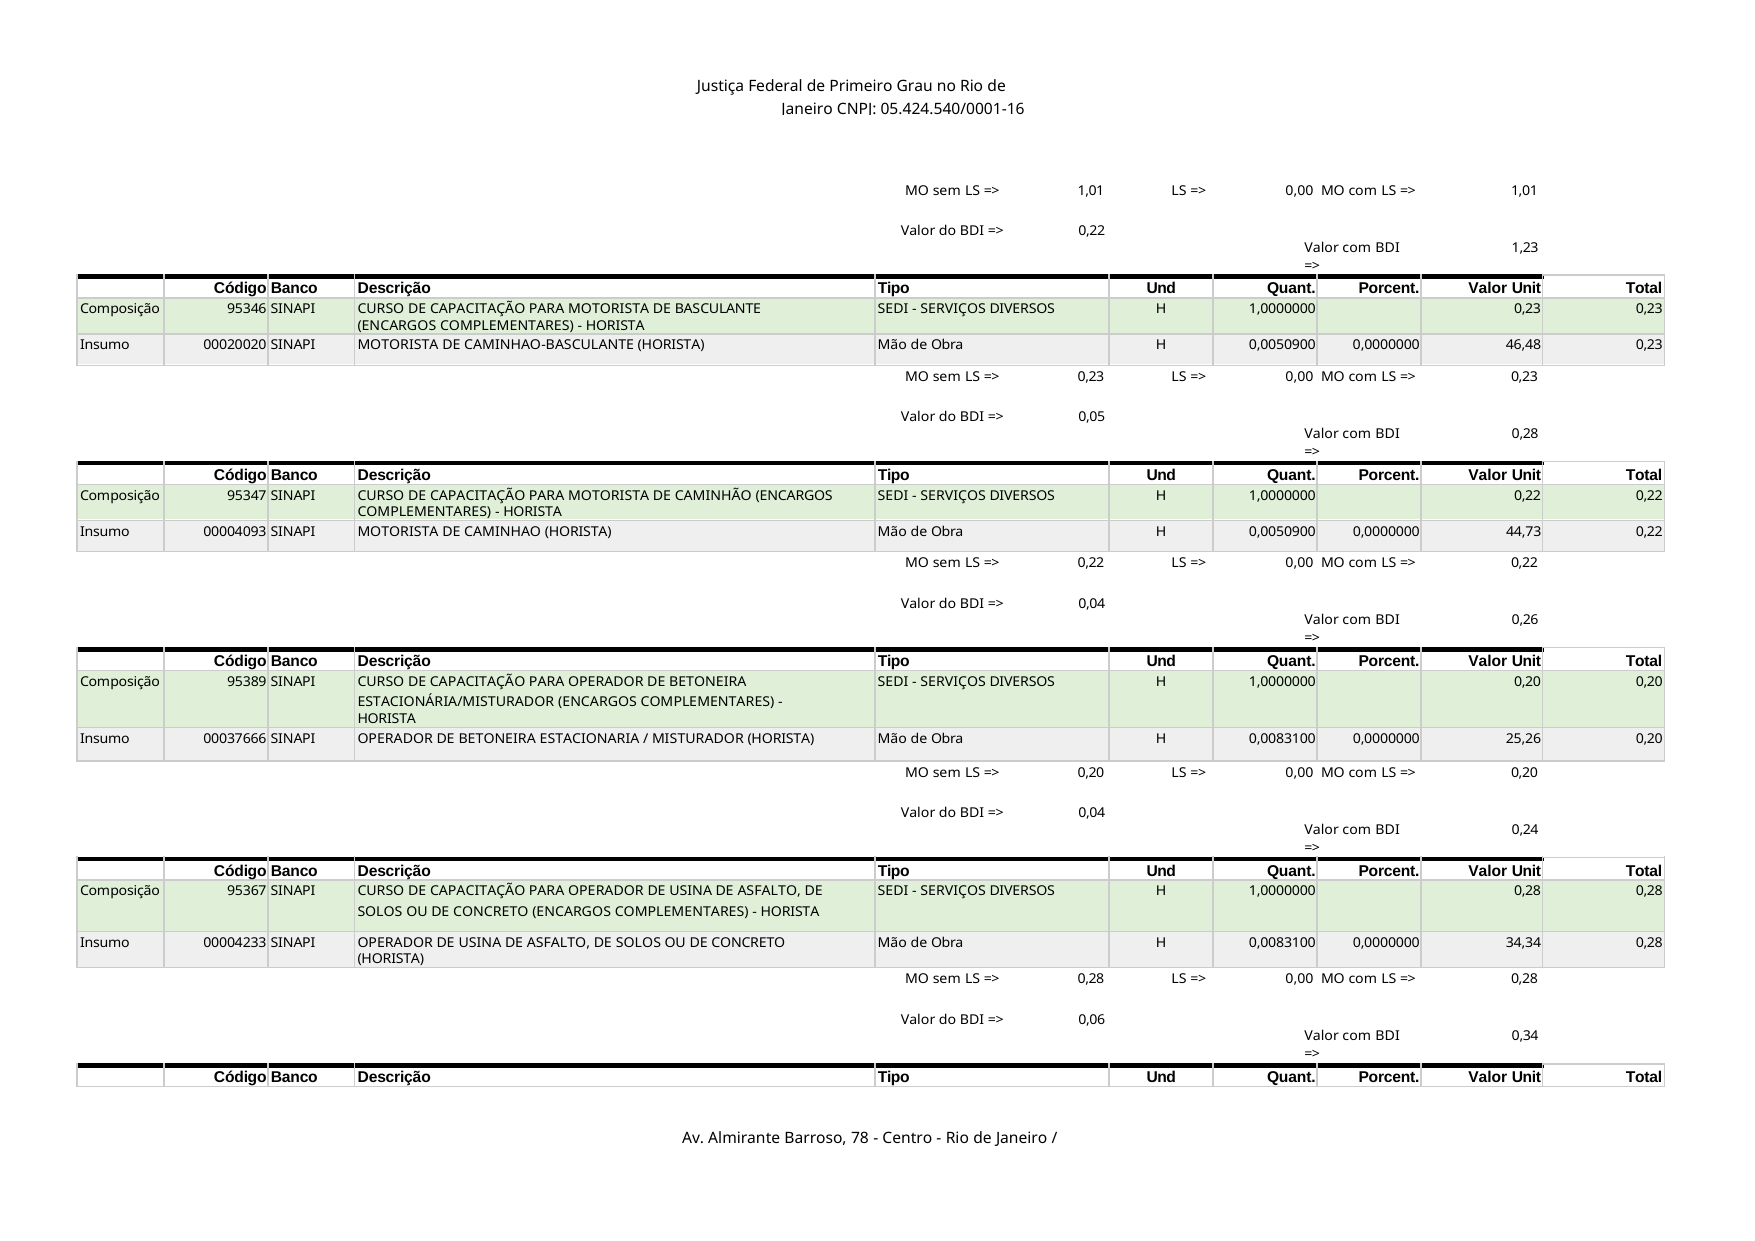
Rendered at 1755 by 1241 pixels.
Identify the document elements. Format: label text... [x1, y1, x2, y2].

table_cell 34,34 [1422, 932, 1542, 967]
table_cell 0,28 [1422, 881, 1542, 931]
text 0,28 [1421, 424, 1628, 442]
table_cell 0,20 [1543, 671, 1664, 727]
table_cell 00004233 [165, 932, 267, 967]
table_cell SINAPI [269, 521, 354, 551]
table_header Quant. [1214, 465, 1316, 483]
table_cell Insumo [78, 932, 163, 967]
table_cell SEDI - SERVIÇOS DIVERSOS [876, 299, 1108, 333]
table_cell CURSO DE CAPACITAÇÃO PARA OPERADOR DE BETONEIRA ESTACIONÁRIA/MISTURADOR (ENCARGOS COMPLEMENTARES) - HORISTA [355, 671, 874, 727]
table_cell 0,22 [1422, 485, 1542, 519]
text 1,23 [1421, 237, 1628, 256]
text Valor com BDI => [1304, 424, 1417, 461]
text 0,24 [1421, 819, 1628, 838]
text Valor do BDI => 0,22 [74, 221, 1105, 239]
table_cell 0,20 [1422, 671, 1542, 727]
table_cell 1,0000000 [1214, 299, 1316, 333]
table_cell CURSO DE CAPACITAÇÃO PARA MOTORISTA DE BASCULANTE (ENCARGOS COMPLEMENTARES) - HORISTA [355, 299, 874, 333]
table_cell 25,26 [1422, 728, 1542, 760]
table_cell SINAPI [269, 335, 354, 364]
table_cell 0,23 [1543, 299, 1664, 333]
table_header Banco [269, 861, 354, 879]
table_cell [1318, 671, 1420, 727]
table_header Banco [269, 652, 354, 670]
table_cell Insumo [78, 335, 163, 364]
table_cell SINAPI [269, 932, 354, 967]
table_cell 95389 [165, 671, 267, 727]
table_cell H [1110, 671, 1212, 727]
table_header Total [1543, 276, 1664, 297]
table_header Und [1110, 465, 1212, 483]
table_cell 0,28 [1543, 932, 1664, 967]
table_cell H [1110, 335, 1212, 364]
table_cell 0,0000000 [1318, 335, 1420, 364]
text 0,34 [1421, 1026, 1628, 1044]
text 0,26 [1421, 610, 1628, 628]
table_header Porcent. [1318, 652, 1420, 670]
table_cell H [1110, 485, 1212, 519]
table_header Tipo [876, 279, 1108, 297]
table_header [78, 465, 163, 483]
table_cell Mão de Obra [876, 335, 1108, 364]
table_cell [1318, 299, 1420, 333]
table_cell Insumo [78, 728, 163, 760]
table_header Tipo [876, 652, 1108, 670]
table_cell 00020020 [165, 335, 267, 364]
table_cell 0,0000000 [1318, 932, 1420, 967]
table_cell SINAPI [269, 881, 354, 931]
table_cell 0,0000000 [1318, 521, 1420, 551]
table_cell 0,20 [1543, 728, 1664, 760]
table_cell Insumo [78, 521, 163, 551]
table_cell 44,73 [1422, 521, 1542, 551]
text MO sem LS => 0,22 LS => 0,00 MO com LS => 0,22 [905, 553, 1666, 571]
table_header Descrição [355, 1068, 874, 1086]
table_header Descrição [355, 465, 874, 483]
table_header Código [165, 1068, 267, 1086]
table_cell CURSO DE CAPACITAÇÃO PARA MOTORISTA DE CAMINHÃO (ENCARGOS COMPLEMENTARES) - HORISTA [355, 485, 874, 519]
table_cell 0,0000000 [1318, 728, 1420, 760]
table_cell 0,22 [1543, 485, 1664, 519]
table_cell OPERADOR DE BETONEIRA ESTACIONARIA / MISTURADOR (HORISTA) [355, 728, 874, 760]
text Valor com BDI => [1304, 1026, 1417, 1063]
table_header [78, 652, 163, 670]
table_header Total [1543, 858, 1664, 879]
table_cell SINAPI [269, 728, 354, 760]
table_header Banco [269, 1068, 354, 1086]
table_cell [1318, 485, 1420, 519]
text Valor com BDI => [1304, 610, 1417, 647]
table_header Porcent. [1318, 861, 1420, 879]
table_cell SEDI - SERVIÇOS DIVERSOS [876, 881, 1108, 931]
table_header Und [1110, 861, 1212, 879]
table_header [78, 861, 163, 879]
table_header Tipo [876, 465, 1108, 483]
table_header Quant. [1214, 652, 1316, 670]
table_header Valor Unit [1422, 465, 1542, 483]
table_cell 95367 [165, 881, 267, 931]
table_header Valor Unit [1422, 279, 1542, 297]
table_header [78, 279, 163, 297]
table_cell 0,0083100 [1214, 728, 1316, 760]
table_cell Composição [78, 485, 163, 519]
table_cell 0,23 [1543, 335, 1664, 364]
table_cell 00004093 [165, 521, 267, 551]
table_header Descrição [355, 652, 874, 670]
table_header Quant. [1214, 1068, 1316, 1086]
table_header Total [1543, 1065, 1664, 1086]
table_cell Composição [78, 671, 163, 727]
text MO sem LS => 0,20 LS => 0,00 MO com LS => 0,20 [905, 763, 1666, 781]
table_cell 95347 [165, 485, 267, 519]
table_header [78, 1068, 163, 1086]
table_cell H [1110, 728, 1212, 760]
table_cell 95346 [165, 299, 267, 333]
table_cell 0,22 [1543, 521, 1664, 551]
table_cell Mão de Obra [876, 932, 1108, 967]
table_cell SINAPI [269, 299, 354, 333]
table_header Quant. [1214, 279, 1316, 297]
text MO sem LS => 0,23 LS => 0,00 MO com LS => 0,23 [905, 367, 1666, 385]
text Valor do BDI => 0,04 [74, 803, 1105, 822]
table_cell SINAPI [269, 671, 354, 727]
table_cell 1,0000000 [1214, 671, 1316, 727]
table_header Porcent. [1318, 1068, 1420, 1086]
table_cell SEDI - SERVIÇOS DIVERSOS [876, 485, 1108, 519]
table_cell [1318, 881, 1420, 931]
table_cell MOTORISTA DE CAMINHAO (HORISTA) [355, 521, 874, 551]
table_cell 0,0083100 [1214, 932, 1316, 967]
text Valor do BDI => 0,05 [74, 407, 1105, 426]
text Valor do BDI => 0,06 [74, 1009, 1105, 1028]
table_cell H [1110, 521, 1212, 551]
table_header Valor Unit [1422, 1068, 1542, 1086]
table_header Código [165, 279, 267, 297]
table_cell H [1110, 932, 1212, 967]
table_header Tipo [876, 861, 1108, 879]
text Valor com BDI => [1304, 819, 1417, 856]
table_cell Composição [78, 881, 163, 931]
text Valor com BDI => [1304, 237, 1417, 274]
table_cell 46,48 [1422, 335, 1542, 364]
table_cell 1,0000000 [1214, 881, 1316, 931]
table_cell 0,0050900 [1214, 335, 1316, 364]
table_header Descrição [355, 279, 874, 297]
table_cell H [1110, 881, 1212, 931]
table_header Código [165, 465, 267, 483]
table_cell 0,28 [1543, 881, 1664, 931]
table_header Código [165, 861, 267, 879]
text MO sem LS => 0,28 LS => 0,00 MO com LS => 0,28 [905, 969, 1666, 988]
table_cell 0,0050900 [1214, 521, 1316, 551]
table_header Total [1543, 648, 1664, 670]
text Valor do BDI => 0,04 [74, 593, 1105, 612]
table_header Und [1110, 1068, 1212, 1086]
table_cell 0,23 [1422, 299, 1542, 333]
table_cell Mão de Obra [876, 521, 1108, 551]
table_header Total [1543, 462, 1664, 483]
table_header Und [1110, 652, 1212, 670]
table_cell H [1110, 299, 1212, 333]
table_cell SINAPI [269, 485, 354, 519]
table_cell Mão de Obra [876, 728, 1108, 760]
table_header Descrição [355, 861, 874, 879]
table_cell OPERADOR DE USINA DE ASFALTO, DE SOLOS OU DE CONCRETO (HORISTA) [355, 932, 874, 967]
text MO sem LS => 1,01 LS => 0,00 MO com LS => 1,01 [905, 181, 1666, 199]
table_header Porcent. [1318, 465, 1420, 483]
table_cell 1,0000000 [1214, 485, 1316, 519]
table_cell Composição [78, 299, 163, 333]
table_header Tipo [876, 1068, 1108, 1086]
table_header Und [1110, 279, 1212, 297]
table_cell CURSO DE CAPACITAÇÃO PARA OPERADOR DE USINA DE ASFALTO, DE SOLOS OU DE CONCRETO (ENCARGOS COMPLEMENTARES) - HORISTA [355, 881, 874, 931]
table_header Porcent. [1318, 279, 1420, 297]
table_cell SEDI - SERVIÇOS DIVERSOS [876, 671, 1108, 727]
table_cell 00037666 [165, 728, 267, 760]
table_header Código [165, 652, 267, 670]
table_header Valor Unit [1422, 652, 1542, 670]
table_header Valor Unit [1422, 861, 1542, 879]
table_header Banco [269, 465, 354, 483]
table_header Quant. [1214, 861, 1316, 879]
table_header Banco [269, 279, 354, 297]
table_cell MOTORISTA DE CAMINHAO-BASCULANTE (HORISTA) [355, 335, 874, 364]
